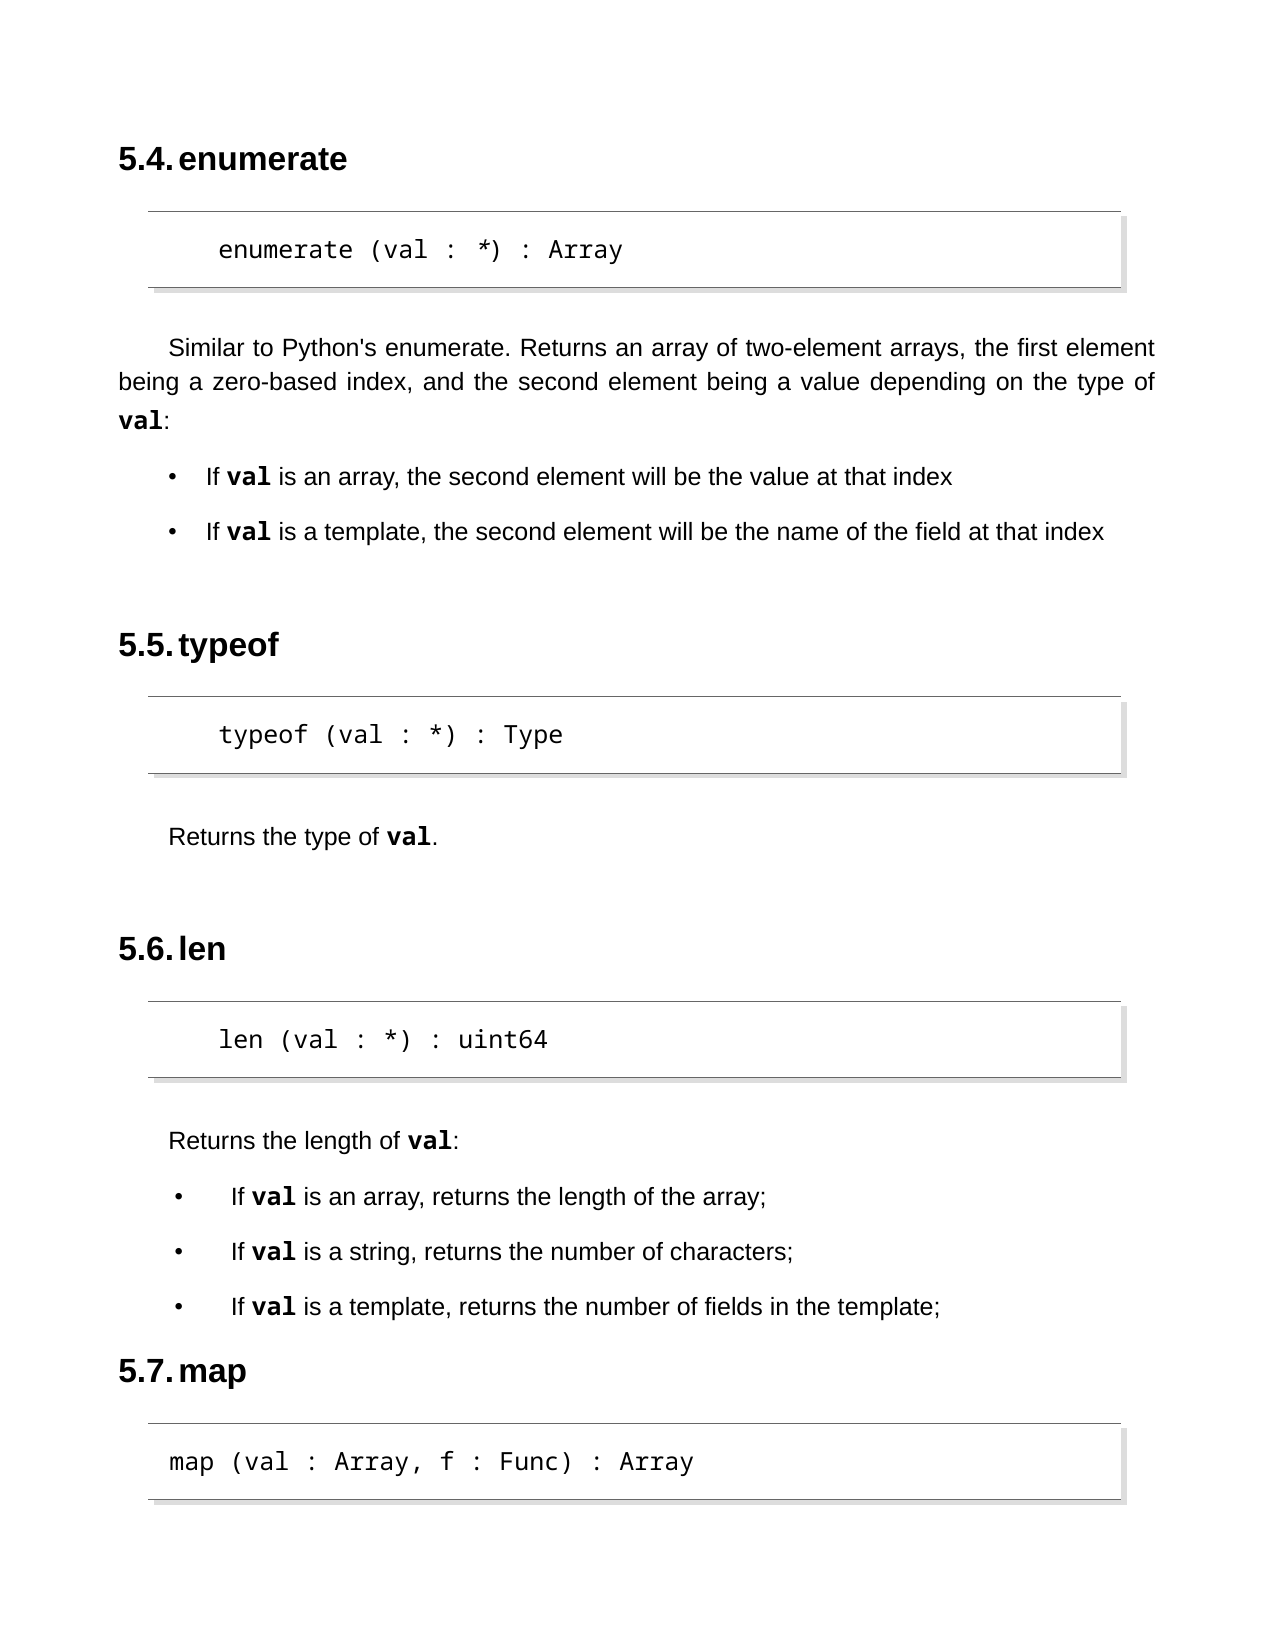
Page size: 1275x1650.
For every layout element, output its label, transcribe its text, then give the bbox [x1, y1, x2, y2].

text enumerate (val : *) : Array [148, 212, 1121, 287]
list If val is a string, returns the number of characters; [174, 1234, 1157, 1268]
text typeof (val : *) : Type [148, 697, 1121, 772]
subtitle enumerate [118, 139, 1157, 178]
text Returns the length of val: [118, 1123, 1157, 1157]
list If val is a template, returns the number of fields in the template; [174, 1289, 1157, 1323]
subtitle map [118, 1351, 1157, 1389]
list If val is an array, returns the length of the array; [174, 1178, 1157, 1212]
subtitle len [118, 929, 1157, 968]
list If val is an array, the second element will be the value at that index [168, 458, 1157, 492]
subtitle typeof [118, 624, 1157, 663]
list If val is a template, the second element will be the name of the field at that index [168, 514, 1157, 548]
text len (val : *) : uint64 [148, 1002, 1121, 1077]
text Returns the type of val. [118, 818, 1157, 852]
text map (val : Array, f : Func) : Array [148, 1424, 1121, 1499]
text Similar to Python's enumerate. Returns an array of two-element arrays, the first element being a zero-based index, and the second element being a value depending on the type of val: [118, 333, 1157, 437]
